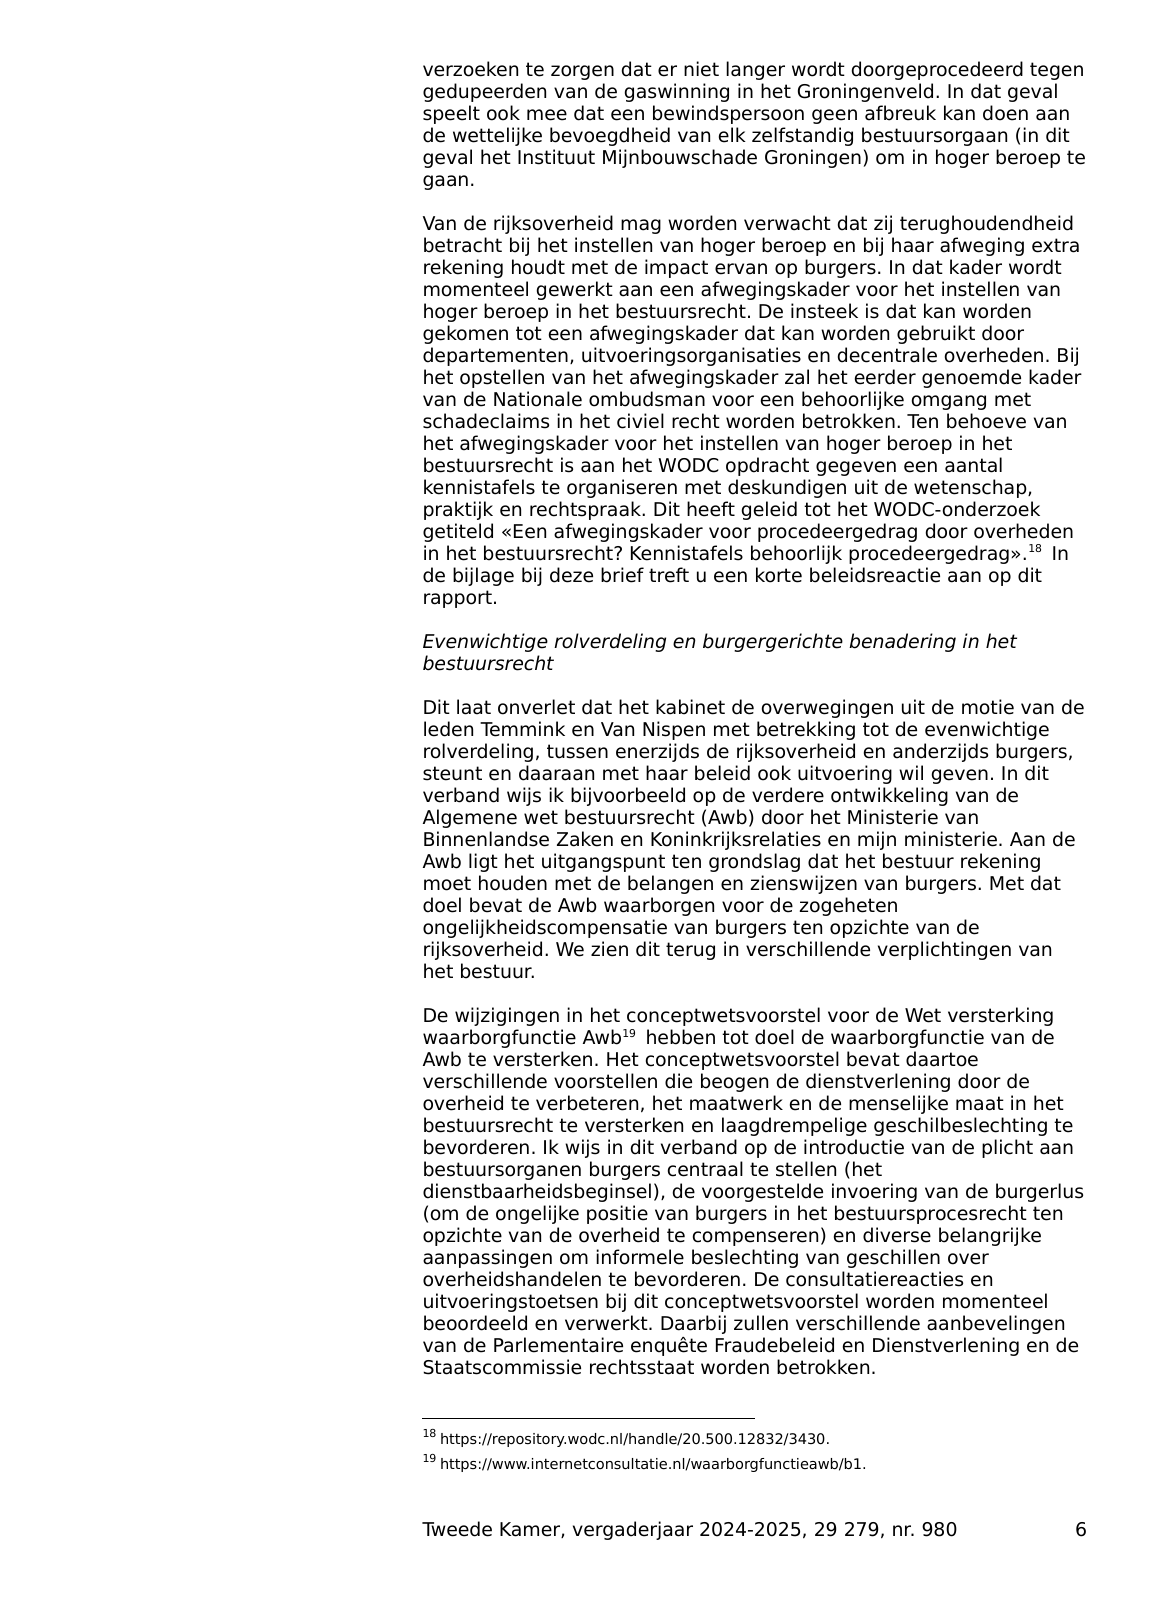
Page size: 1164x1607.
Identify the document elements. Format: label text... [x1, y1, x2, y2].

subtitle Evenwichtige rolverdeling en burgergerichte benadering in het bestuursrecht [422, 631, 1087, 675]
text De wijzigingen in het conceptwetsvoorstel voor de Wet versterking waarborgfunctie Awb hebben tot doel de waarborgfunctie van de Awb te versterken. Het conceptwetsvoorstel bevat daartoe verschillende voorstellen die beogen de dienstverlening door de overheid te verbeteren, het maatwerk en de menselijke maat in het bestuursrecht te versterken en laagdrempelige geschilbeslechting te bevorderen. Ik wijs in dit verband op de introductie van de plicht aan bestuursorganen burgers centraal te stellen (het dienstbaarheidsbeginsel), de voorgestelde invoering van de burgerlus (om de ongelijke positie van burgers in het bestuursprocesrecht ten opzichte van de overheid te compenseren) en diverse belangrijke aanpassingen om informele beslechting van geschillen over overheidshandelen te bevorderen. De consultatiereacties en uitvoeringstoetsen bij dit conceptwetsvoorstel worden momenteel beoordeeld en verwerkt. Daarbij zullen verschillende aanbevelingen van de Parlementaire enquête Fraudebeleid en Dienstverlening en de Staatscommissie rechtsstaat worden betrokken. [422, 1005, 1087, 1379]
text https://repository.wodc.nl/handle/20.500.12832/3430. [422, 1427, 1087, 1449]
text https://www.internetconsultatie.nl/waarborgfunctieawb/b1. [422, 1452, 1087, 1474]
text verzoeken te zorgen dat er niet langer wordt doorgeprocedeerd tegen gedupeerden van de gaswinning in het Groningenveld. In dat geval speelt ook mee dat een bewindspersoon geen afbreuk kan doen aan de wettelijke bevoegdheid van elk zelfstandig bestuursorgaan (in dit geval het Instituut Mijnbouwschade Groningen) om in hoger beroep te gaan. [422, 59, 1087, 191]
text Dit laat onverlet dat het kabinet de overwegingen uit de motie van de leden Temmink en Van Nispen met betrekking tot de evenwichtige rolverdeling, tussen enerzijds de rijksoverheid en anderzijds burgers, steunt en daaraan met haar beleid ook uitvoering wil geven. In dit verband wijs ik bijvoorbeeld op de verdere ontwikkeling van de Algemene wet bestuursrecht (Awb) door het Ministerie van Binnenlandse Zaken en Koninkrijksrelaties en mijn ministerie. Aan de Awb ligt het uitgangspunt ten grondslag dat het bestuur rekening moet houden met de belangen en zienswijzen van burgers. Met dat doel bevat de Awb waarborgen voor de zogeheten ongelijkheidscompensatie van burgers ten opzichte van de rijksoverheid. We zien dit terug in verschillende verplichtingen van het bestuur. [422, 697, 1087, 983]
text Van de rijksoverheid mag worden verwacht dat zij terughoudendheid betracht bij het instellen van hoger beroep en bij haar afweging extra rekening houdt met de impact ervan op burgers. In dat kader wordt momenteel gewerkt aan een afwegingskader voor het instellen van hoger beroep in het bestuursrecht. De insteek is dat kan worden gekomen tot een afwegingskader dat kan worden gebruikt door departementen, uitvoeringsorganisaties en decentrale overheden. Bij het opstellen van het afwegingskader zal het eerder genoemde kader van de Nationale ombudsman voor een behoorlijke omgang met schadeclaims in het civiel recht worden betrokken. Ten behoeve van het afwegingskader voor het instellen van hoger beroep in het bestuursrecht is aan het WODC opdracht gegeven een aantal kennistafels te organiseren met deskundigen uit de wetenschap, praktijk en rechtspraak. Dit heeft geleid tot het WODC-onderzoek getiteld «Een afwegingskader voor procedeergedrag door overheden in het bestuursrecht? Kennistafels behoorlijk procedeergedrag». In de bijlage bij deze brief treft u een korte beleidsreactie aan op dit rapport. [422, 213, 1087, 609]
